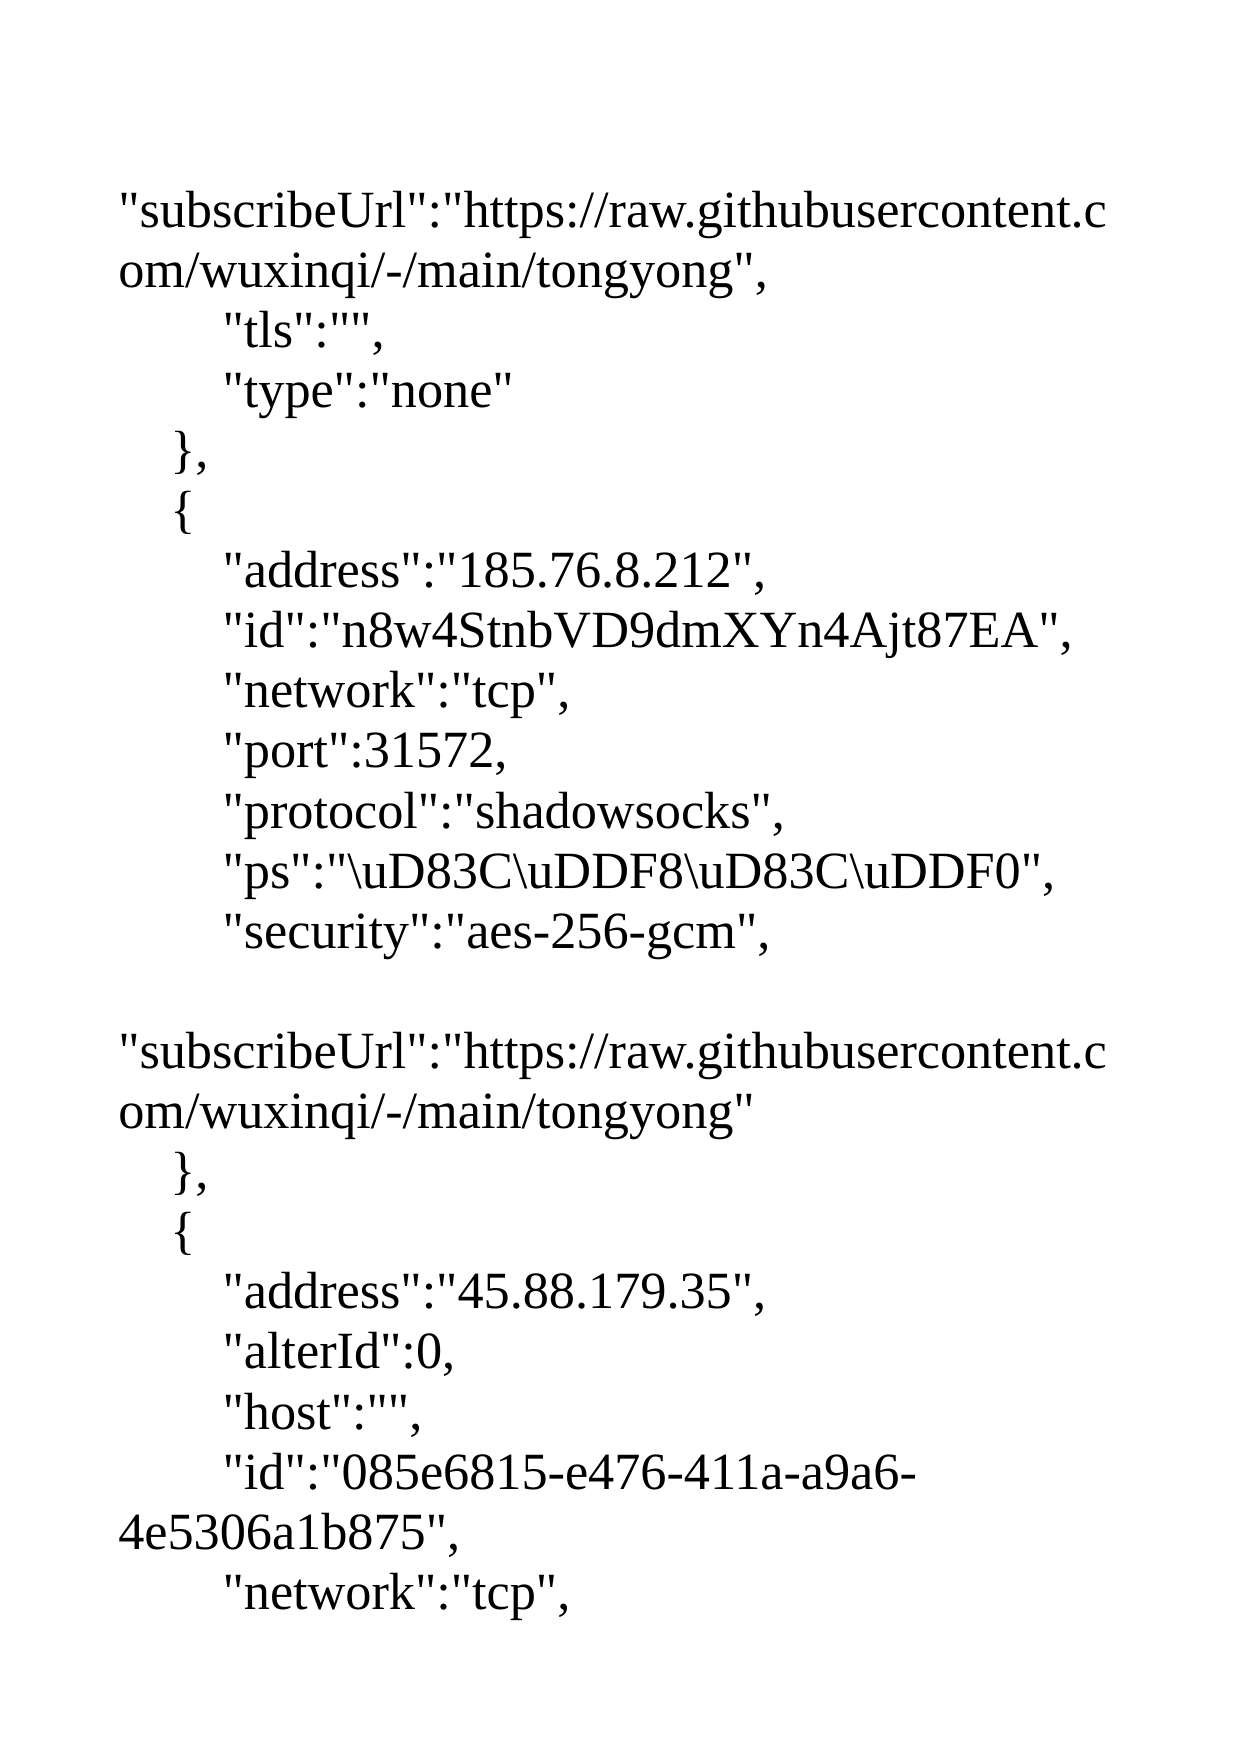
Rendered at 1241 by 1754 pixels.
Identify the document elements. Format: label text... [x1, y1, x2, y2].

text "address":"45.88.179.35", [118, 1260, 1122, 1320]
text "ps":"\uD83C\uDDF8\uD83C\uDDF0", [118, 839, 1122, 899]
text "subscribeUrl":"https://raw.githubusercontent.com/wuxinqi/-/main/tongyong" [118, 959, 1122, 1140]
text { [118, 1200, 1122, 1260]
text "network":"tcp", [118, 1561, 1122, 1621]
text "port":31572, [118, 719, 1122, 779]
text }, [118, 1140, 1122, 1200]
text "tls":"", [118, 298, 1122, 358]
text "address":"185.76.8.212", [118, 539, 1122, 599]
text "id":"085e6815-e476-411a-a9a6-4e5306a1b875", [118, 1440, 1122, 1561]
text "type":"none" [118, 358, 1122, 419]
text "protocol":"shadowsocks", [118, 779, 1122, 839]
text "security":"aes-256-gcm", [118, 899, 1122, 959]
text "host":"", [118, 1380, 1122, 1440]
text "id":"n8w4StnbVD9dmXYn4Ajt87EA", [118, 599, 1122, 659]
text }, [118, 419, 1122, 479]
text { [118, 479, 1122, 539]
text "subscribeUrl":"https://raw.githubusercontent.com/wuxinqi/-/main/tongyong", [118, 118, 1122, 298]
text "alterId":0, [118, 1320, 1122, 1380]
text "network":"tcp", [118, 659, 1122, 719]
